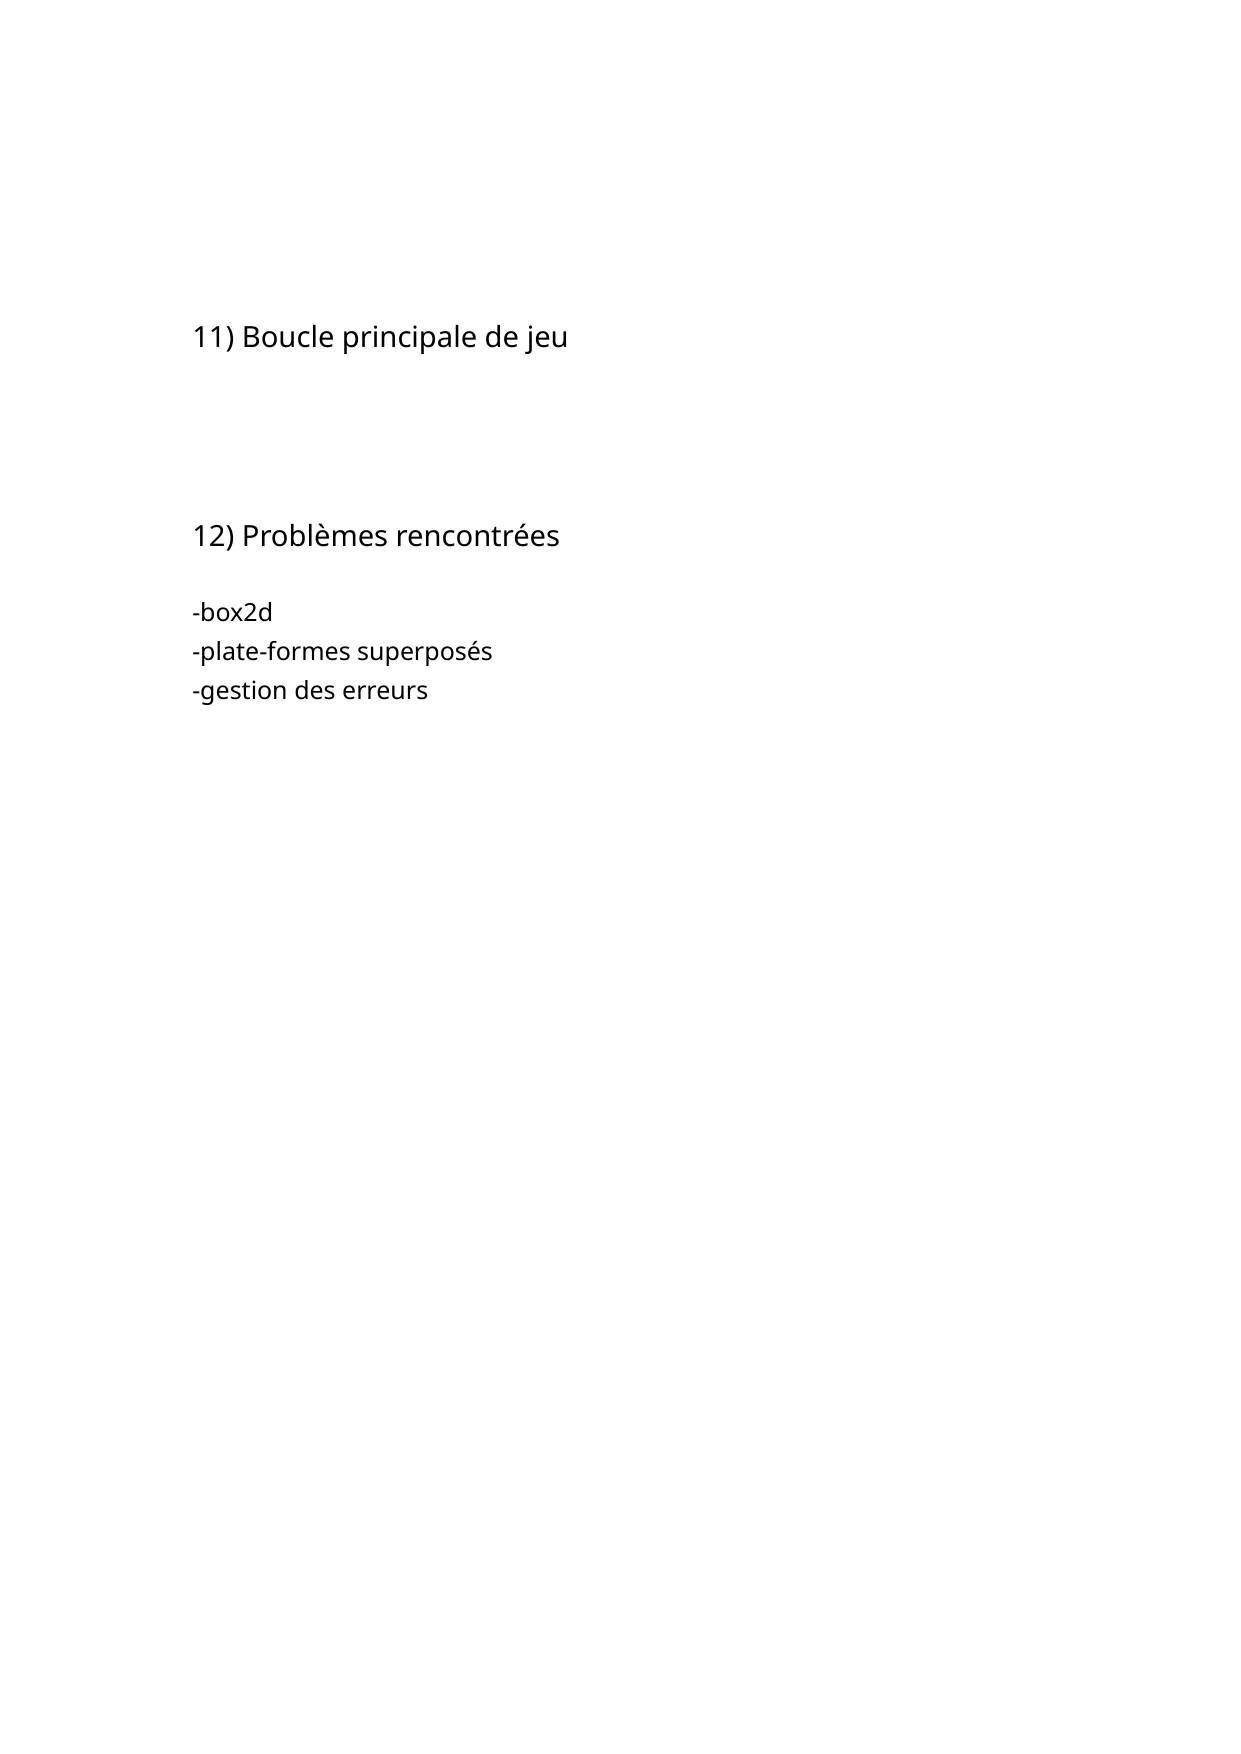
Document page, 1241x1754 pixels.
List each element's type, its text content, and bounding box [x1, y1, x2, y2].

text -box2d [118, 594, 1122, 628]
text -plate-formes superposés [118, 633, 1122, 668]
text 12) Problèmes rencontrées [118, 515, 1122, 555]
text 11) Boucle principale de jeu [118, 317, 1122, 356]
text -gestion des erreurs [118, 673, 1122, 707]
